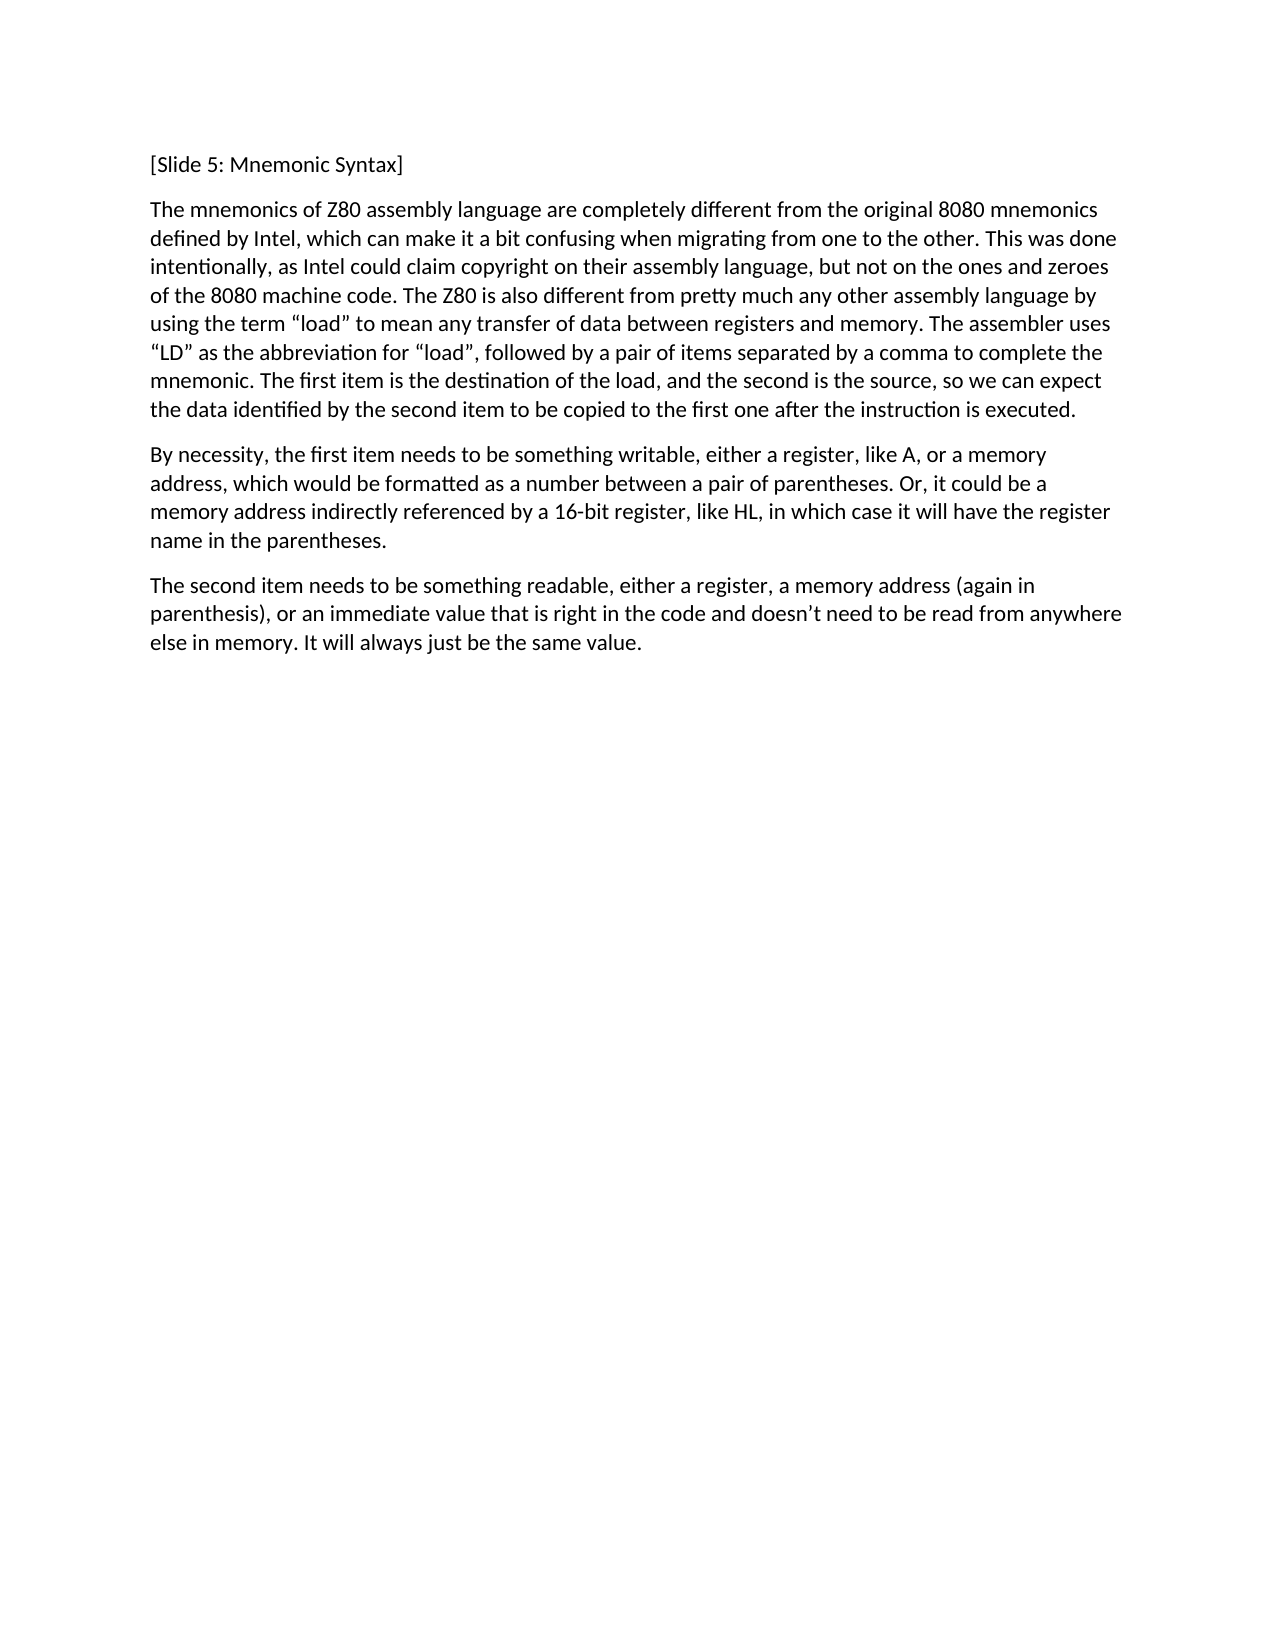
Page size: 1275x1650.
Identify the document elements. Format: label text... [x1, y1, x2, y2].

text The mnemonics of Z80 assembly language are completely different from the original 8080 mnemonics defined by Intel, which can make it a bit confusing when migrating from one to the other. This was done intentionally, as Intel could claim copyright on their assembly language, but not on the ones and zeroes of the 8080 machine code. The Z80 is also different from pretty much any other assembly language by using the term “load” to mean any transfer of data between registers and memory. The assembler uses “LD” as the abbreviation for “load”, followed by a pair of items separated by a comma to complete the mnemonic. The first item is the destination of the load, and the second is the source, so we can expect the data identified by the second item to be copied to the first one after the instruction is executed. [150, 195, 1125, 423]
text The second item needs to be something readable, either a register, a memory address (again in parenthesis), or an immediate value that is right in the code and doesn’t need to be read from anywhere else in memory. It will always just be the same value. [150, 571, 1125, 656]
text [Slide 5: Mnemonic Syntax] [150, 150, 1125, 178]
text By necessity, the first item needs to be something writable, either a register, like A, or a memory address, which would be formatted as a number between a pair of parentheses. Or, it could be a memory address indirectly referenced by a 16-bit register, like HL, in which case it will have the register name in the parentheses. [150, 440, 1125, 554]
